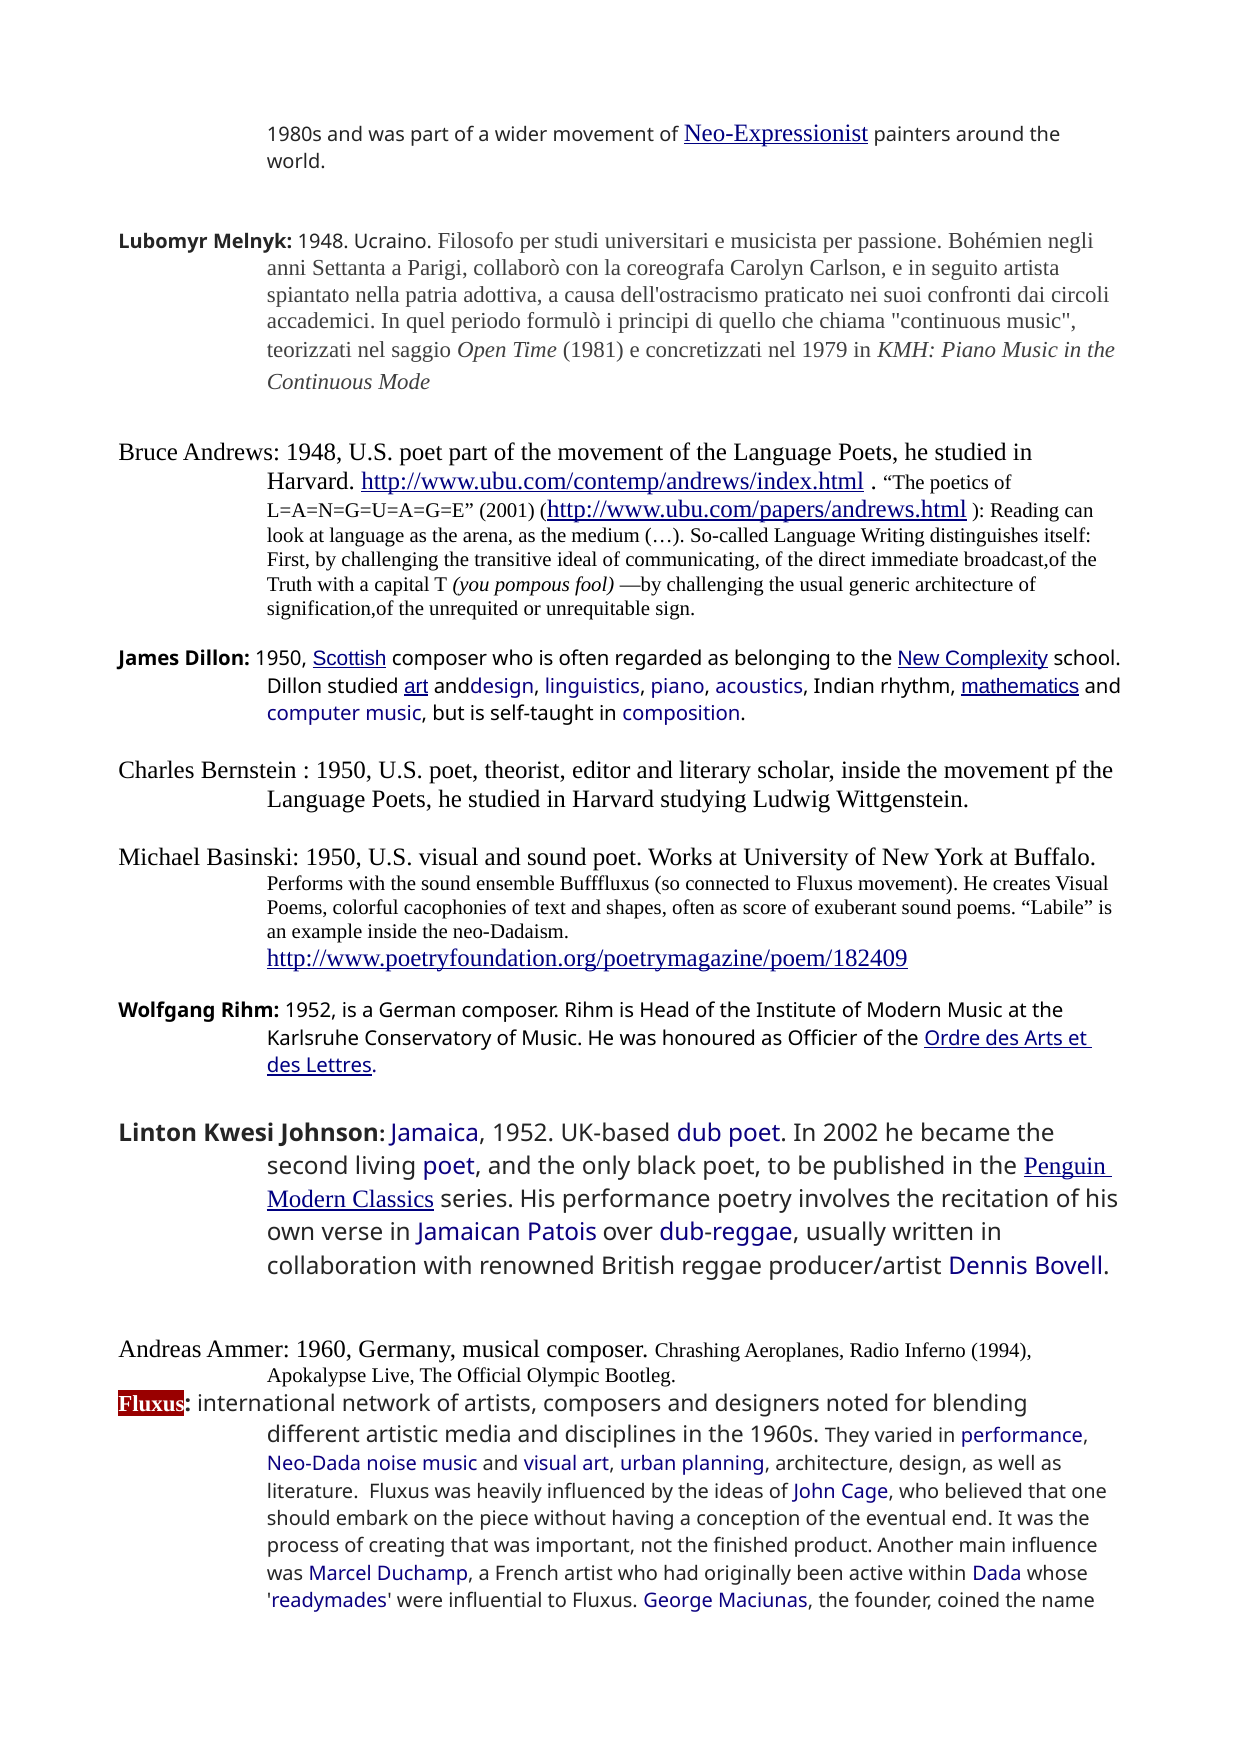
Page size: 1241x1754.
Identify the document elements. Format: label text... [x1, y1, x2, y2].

text Charles Bernstein : 1950, U.S. poet, theorist, editor and literary scholar, inside the movement pf the Language Poets, he studied in Harvard studying Ludwig Wittgenstein. [118, 756, 1122, 813]
text Linton Kwesi Johnson: Jamaica, 1952. UK-based dub poet. In 2002 he became the second living poet, and the only black poet, to be published in the Penguin Modern Classics series. His performance poetry involves the recitation of his own verse in Jamaican Patois over dub-reggae, usually written in collaboration with renowned British reggae producer/artist Dennis Bovell. [118, 1115, 1122, 1281]
text 1980s and was part of a wider movement of Neo-Expressionist painters around the world. [118, 118, 1122, 175]
text Andreas Ammer: 1960, Germany, musical composer. Chrashing Aeroplanes, Radio Inferno (1994), Apokalypse Live, The Official Olympic Bootleg. [118, 1334, 1122, 1387]
text Bruce Andrews: 1948, U.S. poet part of the movement of the Language Poets, he studied in Harvard. http://www.ubu.com/contemp/andrews/index.html . “The poetics of L=A=N=G=U=A=G=E” (2001) (http://www.ubu.com/papers/andrews.html ): Reading can look at language as the arena, as the medium (…). So-called Language Writing distinguishes itself: First, by challenging the transitive ideal of communicating, of the direct immediate broadcast,of the Truth with a capital T (you pompous fool) —by challenging the usual generic architecture of signification,of the unrequited or unrequitable sign. [118, 437, 1122, 619]
text Wolfgang Rihm: 1952, is a German composer. Rihm is Head of the Institute of Modern Music at the Karlsruhe Conservatory of Music. He was honoured as Officier of the Ordre des Arts et des Lettres. [118, 995, 1122, 1078]
text Michael Basinski: 1950, U.S. visual and sound poet. Works at University of New York at Buffalo. Performs with the sound ensemble Bufffluxus (so connected to Fluxus movement). He creates Visual Poems, colorful cacophonies of text and shapes, often as score of exuberant sound poems. “Labile” is an example inside the neo-Dadaism. http://www.poetryfoundation.org/poetrymagazine/poem/182409 [118, 842, 1122, 971]
text James Dillon: 1950, Scottish composer who is often regarded as belonging to the New Complexity school. Dillon studied art anddesign, linguistics, piano, acoustics, Indian rhythm, mathematics and computer music, but is self-taught in composition. [118, 644, 1122, 727]
text Fluxus: international network of artists, composers and designers noted for blending different artistic media and disciplines in the 1960s. They varied in performance, Neo-Dada noise music and visual art, urban planning, architecture, design, as well as literature. Fluxus was heavily influenced by the ideas of John Cage, who believed that one should embark on the piece without having a conception of the eventual end. It was the process of creating that was important, not the finished product. Another main influence was Marcel Duchamp, a French artist who had originally been active within Dada whose 'readymades' were influential to Fluxus. George Maciunas, the founder, coined the name [118, 1387, 1122, 1613]
text Lubomyr Melnyk: 1948. Ucraino. Filosofo per studi universitari e musicista per passione. Bohémien negli anni Settanta a Parigi, collaborò con la coreografa Carolyn Carlson, e in seguito artista spiantato nella patria adottiva, a causa dell'ostracismo praticato nei suoi confronti dai circoli accademici. In quel periodo formulò i principi di quello che chiama "continuous music", teorizzati nel saggio Open Time (1981) e concretizzati nel 1979 in KMH: Piano Music in the Continuous Mode [118, 227, 1122, 396]
